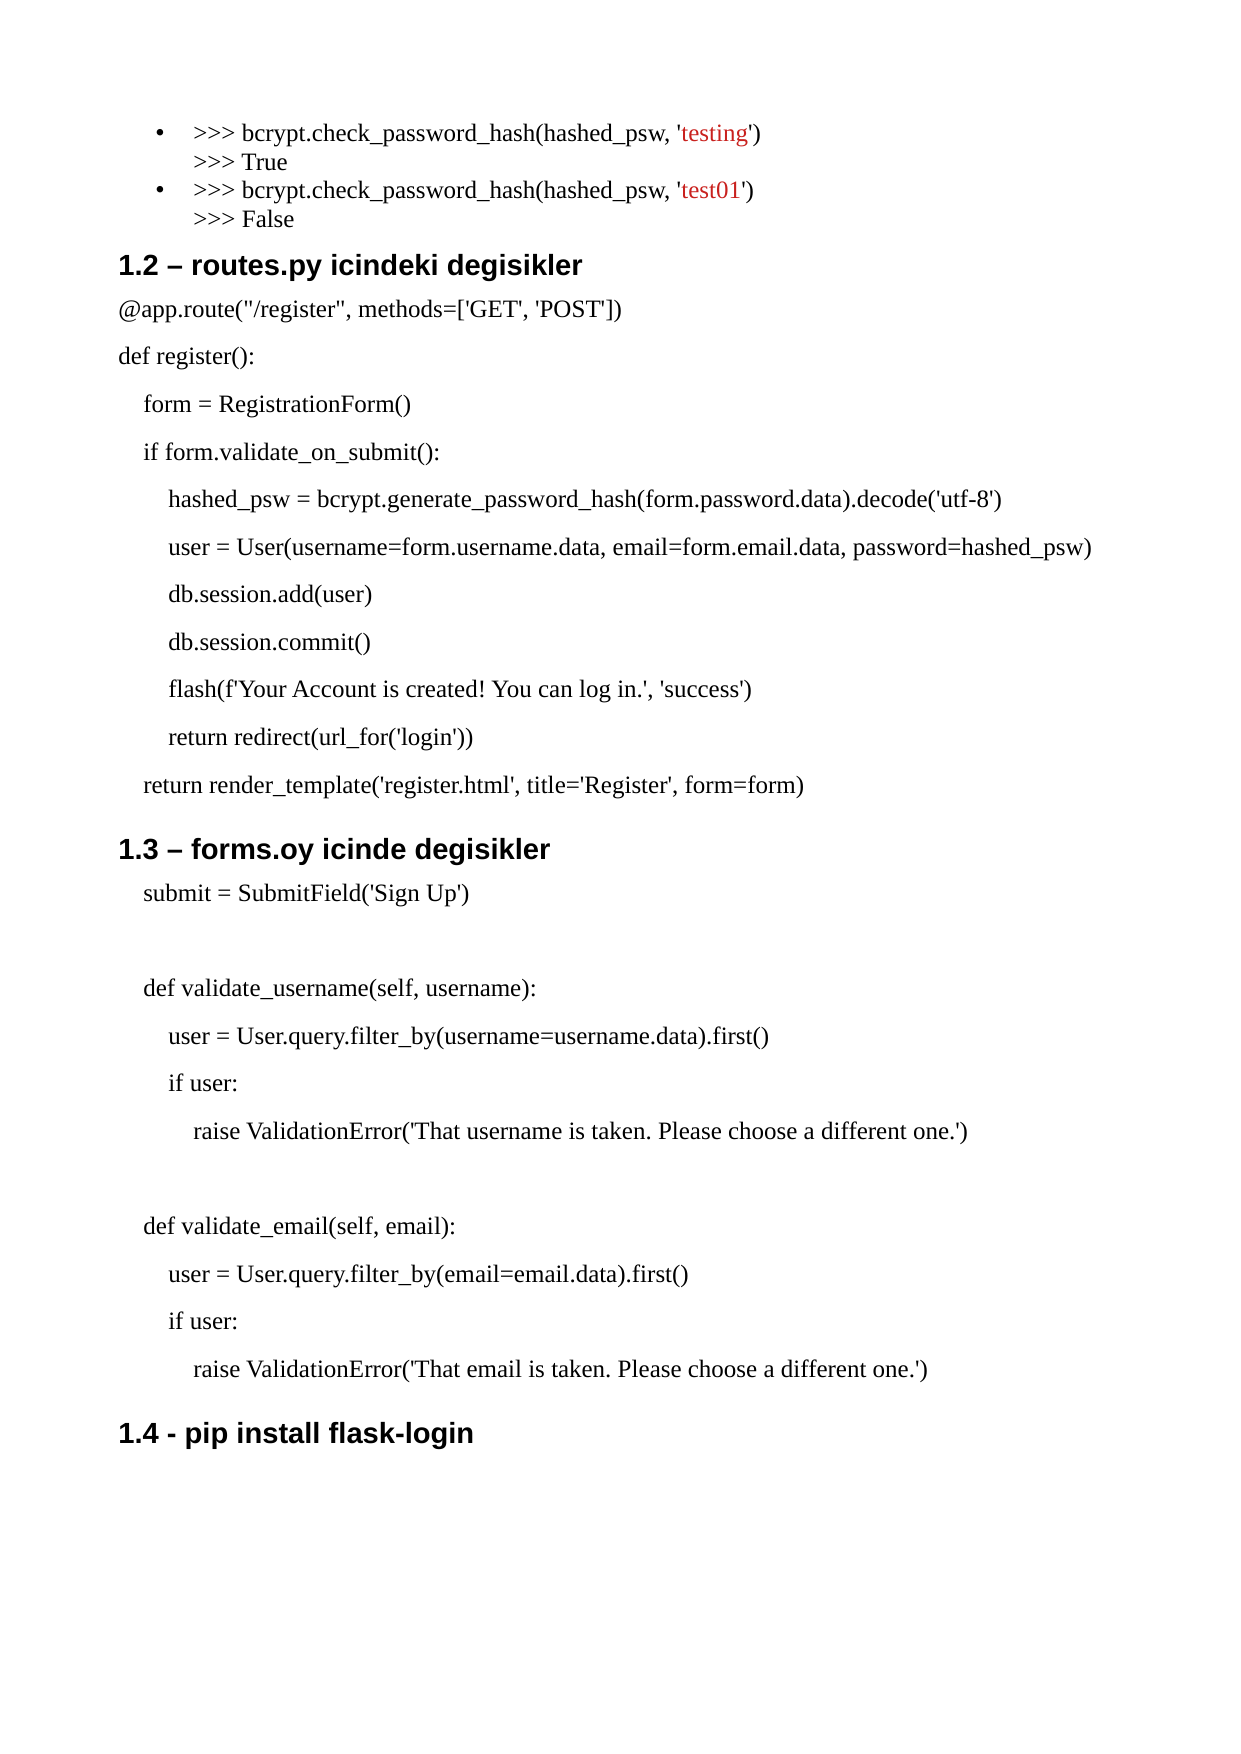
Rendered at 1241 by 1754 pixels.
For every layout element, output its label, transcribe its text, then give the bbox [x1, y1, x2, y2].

text return redirect(url_for('login')) [118, 722, 1122, 751]
list >>> bcrypt.check_password_hash(hashed_psw, 'testing') [156, 118, 1122, 147]
text submit = SubmitField('Sign Up') [118, 878, 1122, 907]
text db.session.add(user) [118, 579, 1122, 608]
text user = User(username=form.username.data, email=form.email.data, password=hashed_psw) [118, 532, 1122, 561]
list >>> True [156, 147, 1122, 176]
text raise ValidationError('That username is taken. Please choose a different one.') [118, 1116, 1122, 1145]
text if form.validate_on_submit(): [118, 437, 1122, 465]
text return render_template('register.html', title='Register', form=form) [118, 770, 1122, 798]
subtitle 1.2 – routes.py icindeki degisikler [118, 248, 1122, 281]
subtitle 1.4 - pip install flask-login [118, 1416, 1122, 1450]
text db.session.commit() [118, 627, 1122, 656]
list >>> bcrypt.check_password_hash(hashed_psw, 'test01') [156, 176, 1122, 204]
text raise ValidationError('That email is taken. Please choose a different one.') [118, 1354, 1122, 1383]
list >>> False [156, 204, 1122, 233]
subtitle 1.3 – forms.oy icinde degisikler [118, 832, 1122, 866]
text form = RegistrationForm() [118, 389, 1122, 418]
text if user: [118, 1306, 1122, 1335]
text def validate_email(self, email): [118, 1211, 1122, 1240]
text hashed_psw = bcrypt.generate_password_hash(form.password.data).decode('utf-8') [118, 484, 1122, 513]
text if user: [118, 1068, 1122, 1097]
text def register(): [118, 341, 1122, 370]
text flash(f'Your Account is created! You can log in.', 'success') [118, 674, 1122, 703]
text @app.route("/register", methods=['GET', 'POST']) [118, 294, 1122, 322]
text user = User.query.filter_by(username=username.data).first() [118, 1021, 1122, 1049]
text def validate_username(self, username): [118, 973, 1122, 1002]
text user = User.query.filter_by(email=email.data).first() [118, 1259, 1122, 1288]
